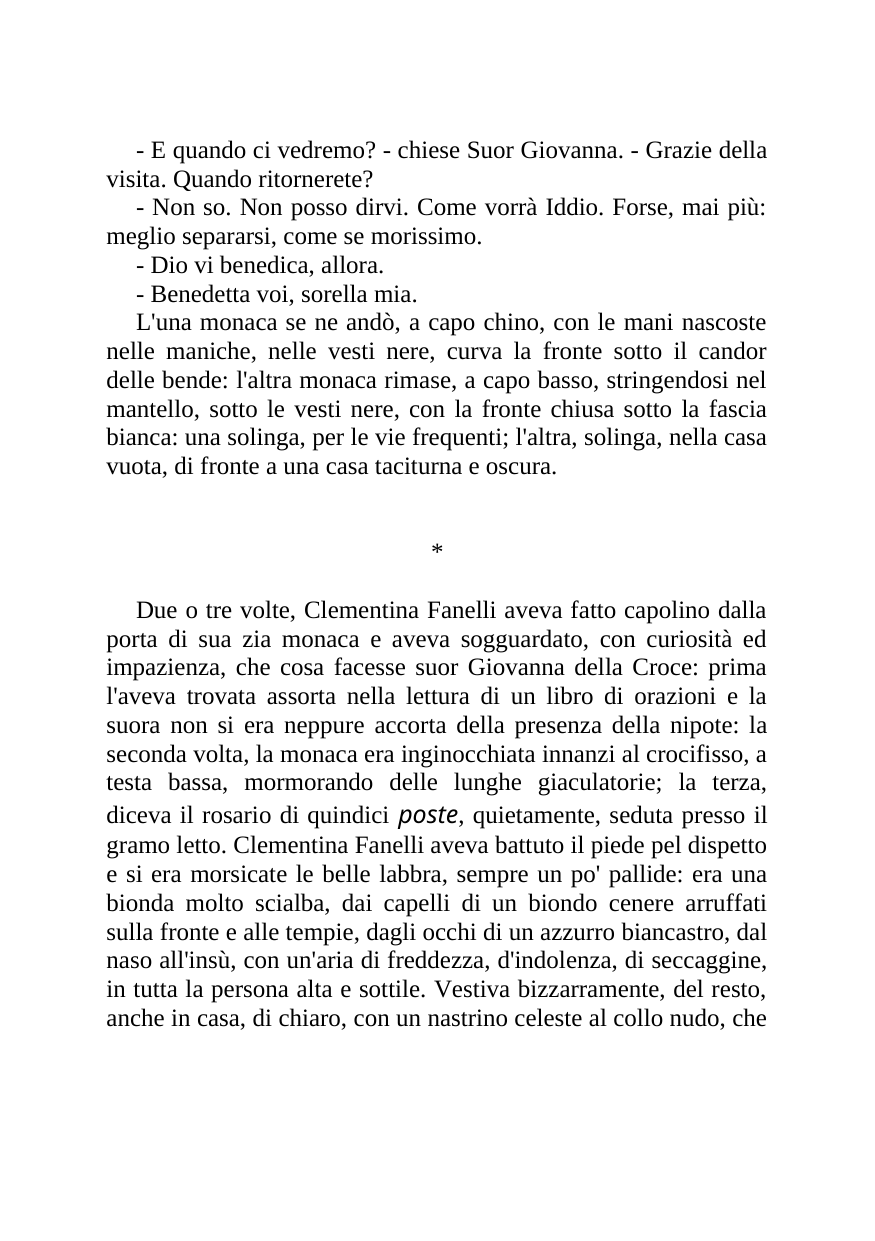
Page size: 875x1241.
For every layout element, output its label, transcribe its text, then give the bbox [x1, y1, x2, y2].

text - Dio vi benedica, allora. [106, 250, 768, 279]
text - Benedetta voi, sorella mia. [106, 279, 768, 307]
text Due o tre volte, Clementina Fanelli aveva fatto capolino dalla porta di sua zia monaca e aveva sogguardato, con curiosità ed impazienza, che cosa facesse suor Giovanna della Croce: prima l'aveva trovata assorta nella lettura di un libro di orazioni e la suora non si era neppure accorta della presenza della nipote: la seconda volta, la monaca era inginocchiata innanzi al crocifisso, a testa bassa, mormorando delle lunghe giaculatorie; la terza, diceva il rosario di quindici poste, quietamente, seduta presso il gramo letto. Clementina Fanelli aveva battuto il piede pel dispetto e si era morsicate le belle labbra, sempre un po' pallide: era una bionda molto scialba, dai capelli di un biondo cenere arruffati sulla fronte e alle tempie, dagli occhi di un azzurro biancastro, dal naso all'insù, con un'aria di freddezza, d'indolenza, di seccaggine, in tutta la persona alta e sottile. Vestiva bizzarramente, del resto, anche in casa, di chiaro, con un nastrino celeste al collo nudo, che [106, 595, 768, 1032]
text - E quando ci vedremo? - chiese Suor Giovanna. - Grazie della visita. Quando ritornerete? [106, 135, 768, 192]
text - Non so. Non posso dirvi. Come vorrà Iddio. Forse, mai più: meglio separarsi, come se morissimo. [106, 192, 768, 250]
text * [106, 537, 768, 566]
text L'una monaca se ne andò, a capo chino, con le mani nascoste nelle maniche, nelle vesti nere, curva la fronte sotto il candor delle bende: l'altra monaca rimase, a capo basso, stringendosi nel mantello, sotto le vesti nere, con la fronte chiusa sotto la fascia bianca: una solinga, per le vie frequenti; l'altra, solinga, nella casa vuota, di fronte a una casa taciturna e oscura. [106, 307, 768, 480]
